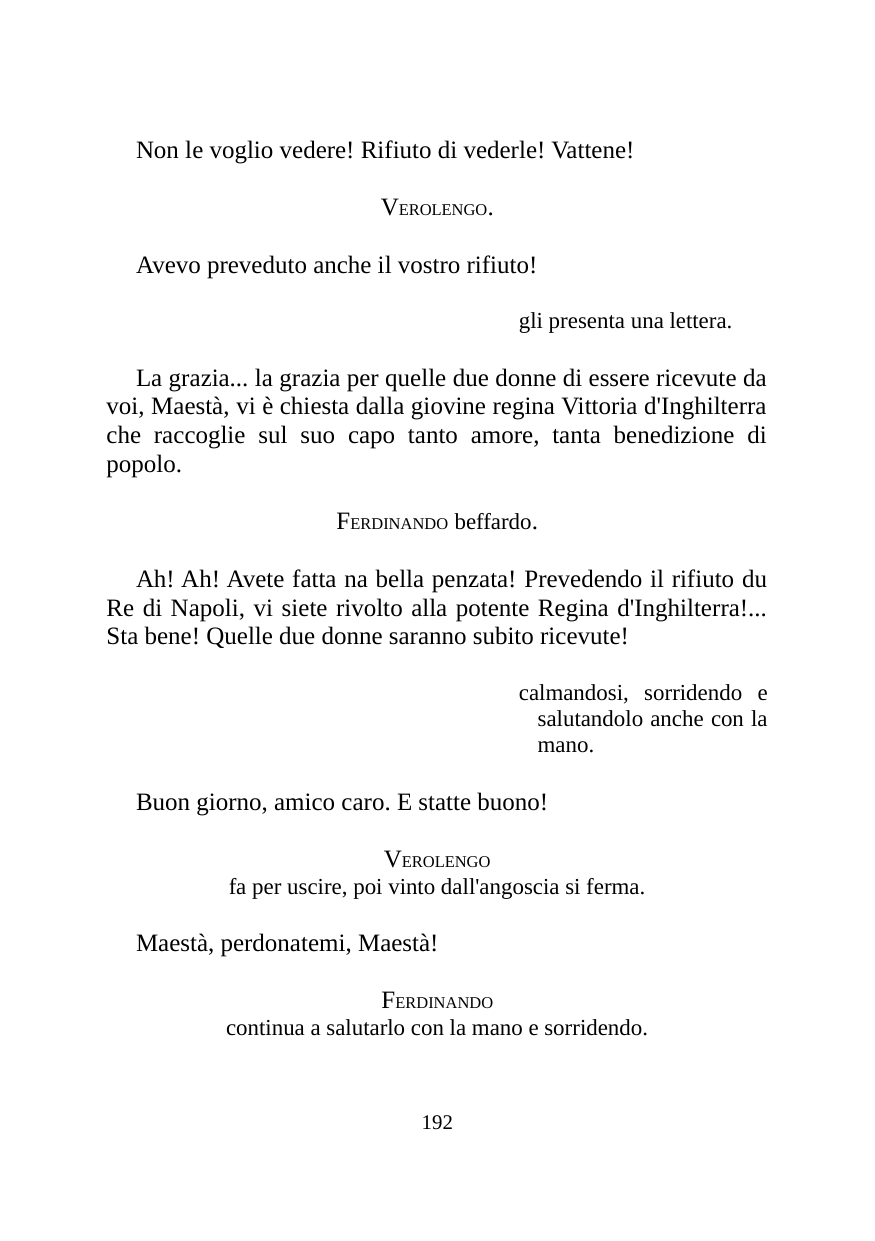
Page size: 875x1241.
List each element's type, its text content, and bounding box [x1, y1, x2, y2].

text Buon giorno, amico caro. E statte buono! [106, 787, 768, 815]
text Verolengo. [106, 192, 768, 221]
text La grazia... la grazia per quelle due donne di essere ricevute da voi, Maestà, vi è chiesta dalla giovine regina Vittoria d'Inghilterra che raccoglie sul suo capo tanto amore, tanta benedizione di popolo. [106, 363, 768, 478]
text gli presenta una lettera. [519, 307, 768, 334]
text continua a salutarlo con la mano e sorridendo. [106, 1014, 768, 1041]
text Ah! Ah! Avete fatta na bella penzata! Prevedendo il rifiuto du Re di Napoli, vi siete rivolto alla potente Regina d'Inghilterra!... Sta bene! Quelle due donne saranno subito ricevute! [106, 564, 768, 650]
text Non le voglio vedere! Rifiuto di vederle! Vattene! [106, 135, 768, 164]
text Avevo preveduto anche il vostro rifiuto! [106, 250, 768, 279]
text Verolengo [106, 844, 768, 873]
text Ferdinando [106, 986, 768, 1014]
text calmandosi, sorridendo e salutandolo anche con la mano. [519, 679, 768, 758]
text Ferdinando beffardo. [106, 506, 768, 535]
text Maestà, perdonatemi, Maestà! [106, 928, 768, 957]
text fa per uscire, poi vinto dall'angoscia si ferma. [106, 873, 768, 899]
